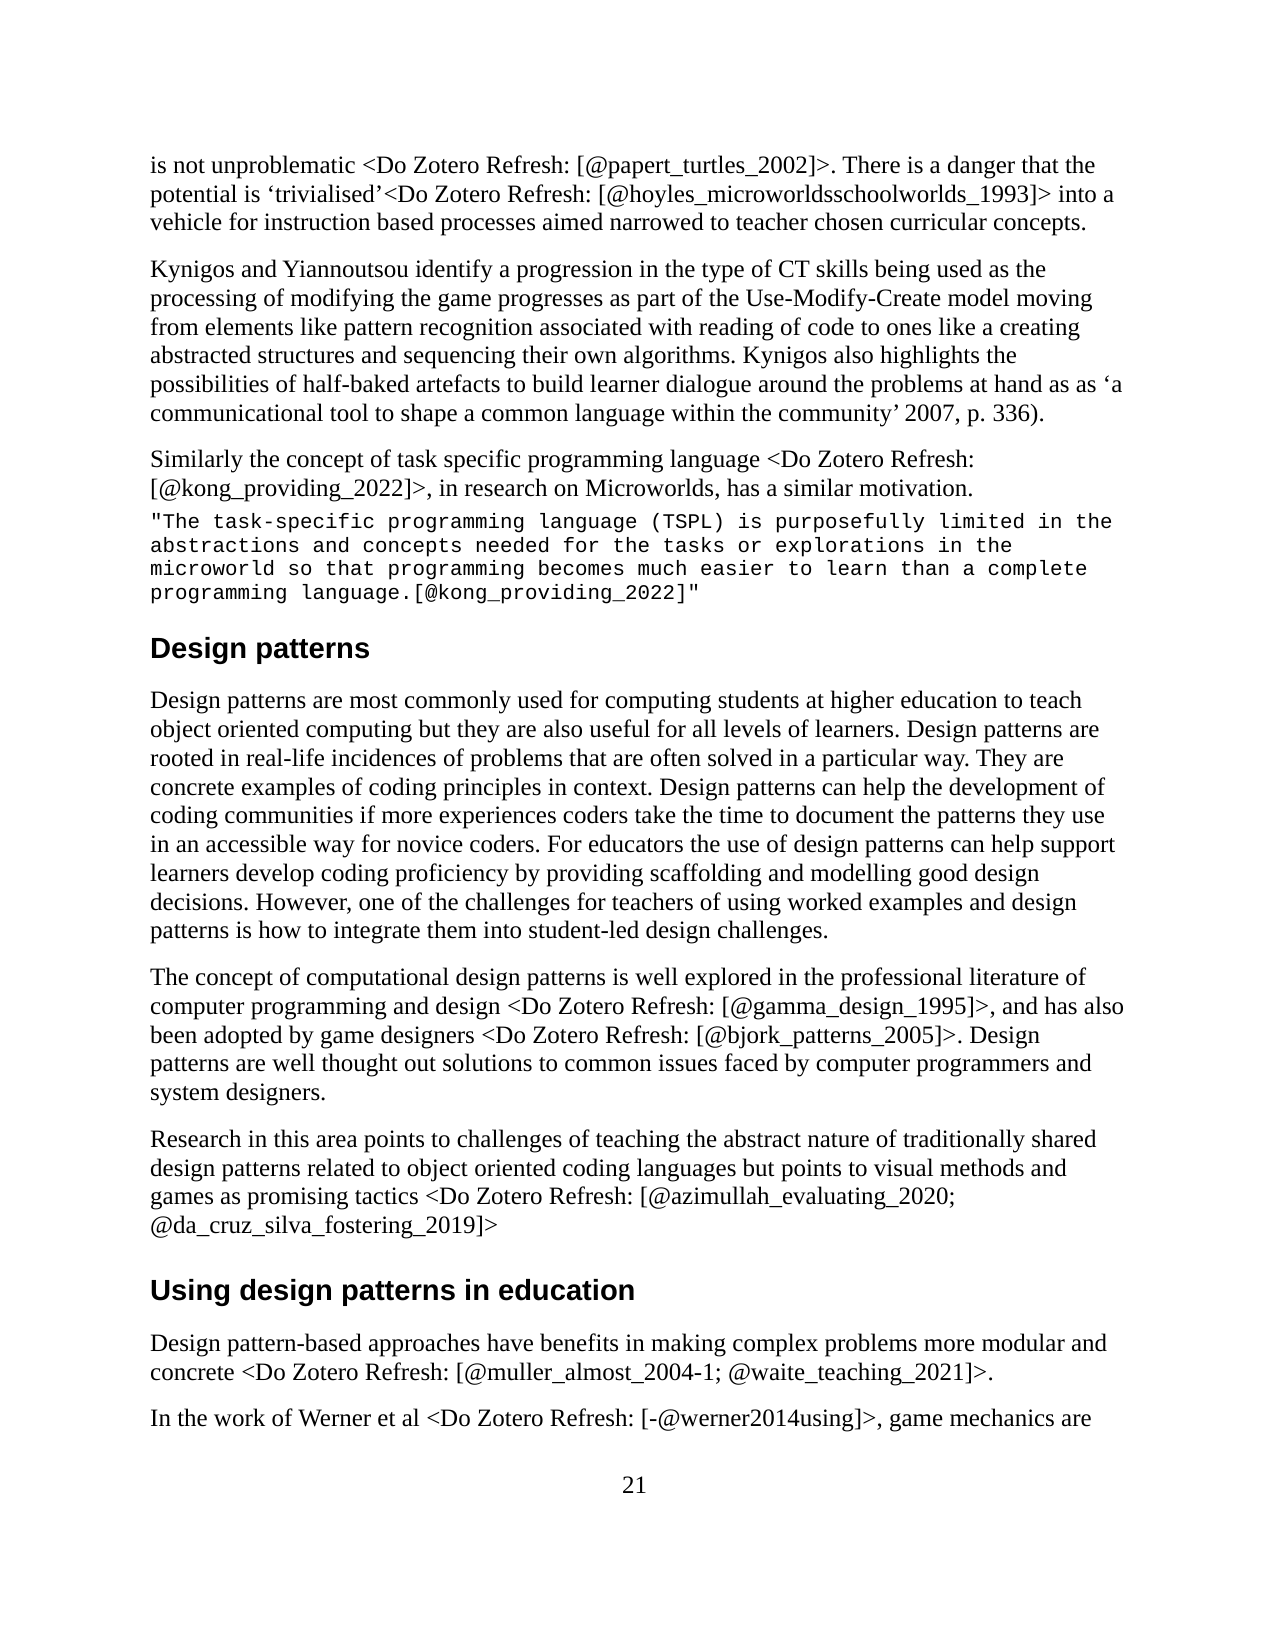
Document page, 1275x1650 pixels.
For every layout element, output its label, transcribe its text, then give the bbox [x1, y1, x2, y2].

text Similarly the concept of task specific programming language <Do Zotero Refresh: [@kong_providing_2022]>, in research on Microworlds, has a similar motivation. [150, 444, 1125, 502]
subtitle Design patterns [150, 631, 1125, 664]
text "The task-specific programming language (TSPL) is purposefully limited in the abstractions and concepts needed for the tasks or explorations in the microworld so that programming becomes much easier to learn than a complete programming language.[@kong_providing_2022]" [150, 511, 1125, 606]
text Research in this area points to challenges of teaching the abstract nature of traditionally shared design patterns related to object oriented coding languages but points to visual methods and games as promising tactics <Do Zotero Refresh: [@azimullah_evaluating_2020; @da_cruz_silva_fostering_2019]> [150, 1124, 1125, 1239]
subtitle Using design patterns in education [150, 1273, 1125, 1306]
text is not unproblematic <Do Zotero Refresh: [@papert_turtles_2002]>. There is a danger that the potential is ‘trivialised’<Do Zotero Refresh: [@hoyles_microworldsschoolworlds_1993]> into a vehicle for instruction based processes aimed narrowed to teacher chosen curricular concepts. [150, 150, 1125, 236]
text In the work of Werner et al <Do Zotero Refresh: [-@werner2014using]>, game mechanics are [150, 1403, 1125, 1432]
text Design patterns are most commonly used for computing students at higher education to teach object oriented computing but they are also useful for all levels of learners. Design patterns are rooted in real-life incidences of problems that are often solved in a particular way. They are concrete examples of coding principles in context. Design patterns can help the development of coding communities if more experiences coders take the time to document the patterns they use in an accessible way for novice coders. For educators the use of design patterns can help support learners develop coding proficiency by providing scaffolding and modelling good design decisions. However, one of the challenges for teachers of using worked examples and design patterns is how to integrate them into student-led design challenges. [150, 686, 1125, 944]
text Kynigos and Yiannoutsou identify a progression in the type of CT skills being used as the processing of modifying the game progresses as part of the Use-Modify-Create model moving from elements like pattern recognition associated with reading of code to ones like a creating abstracted structures and sequencing their own algorithms. Kynigos also highlights the possibilities of half-baked artefacts to build learner dialogue around the problems at hand as as ‘a communicational tool to shape a common language within the community’ 2007, p. 336). [150, 254, 1125, 427]
text Design pattern-based approaches have benefits in making complex problems more modular and concrete <Do Zotero Refresh: [@muller_almost_2004-1; @waite_teaching_2021]>. [150, 1328, 1125, 1385]
text The concept of computational design patterns is well explored in the professional literature of computer programming and design <Do Zotero Refresh: [@gamma_design_1995]>, and has also been adopted by game designers <Do Zotero Refresh: [@bjork_patterns_2005]>. Design patterns are well thought out solutions to common issues faced by computer programmers and system designers. [150, 962, 1125, 1106]
